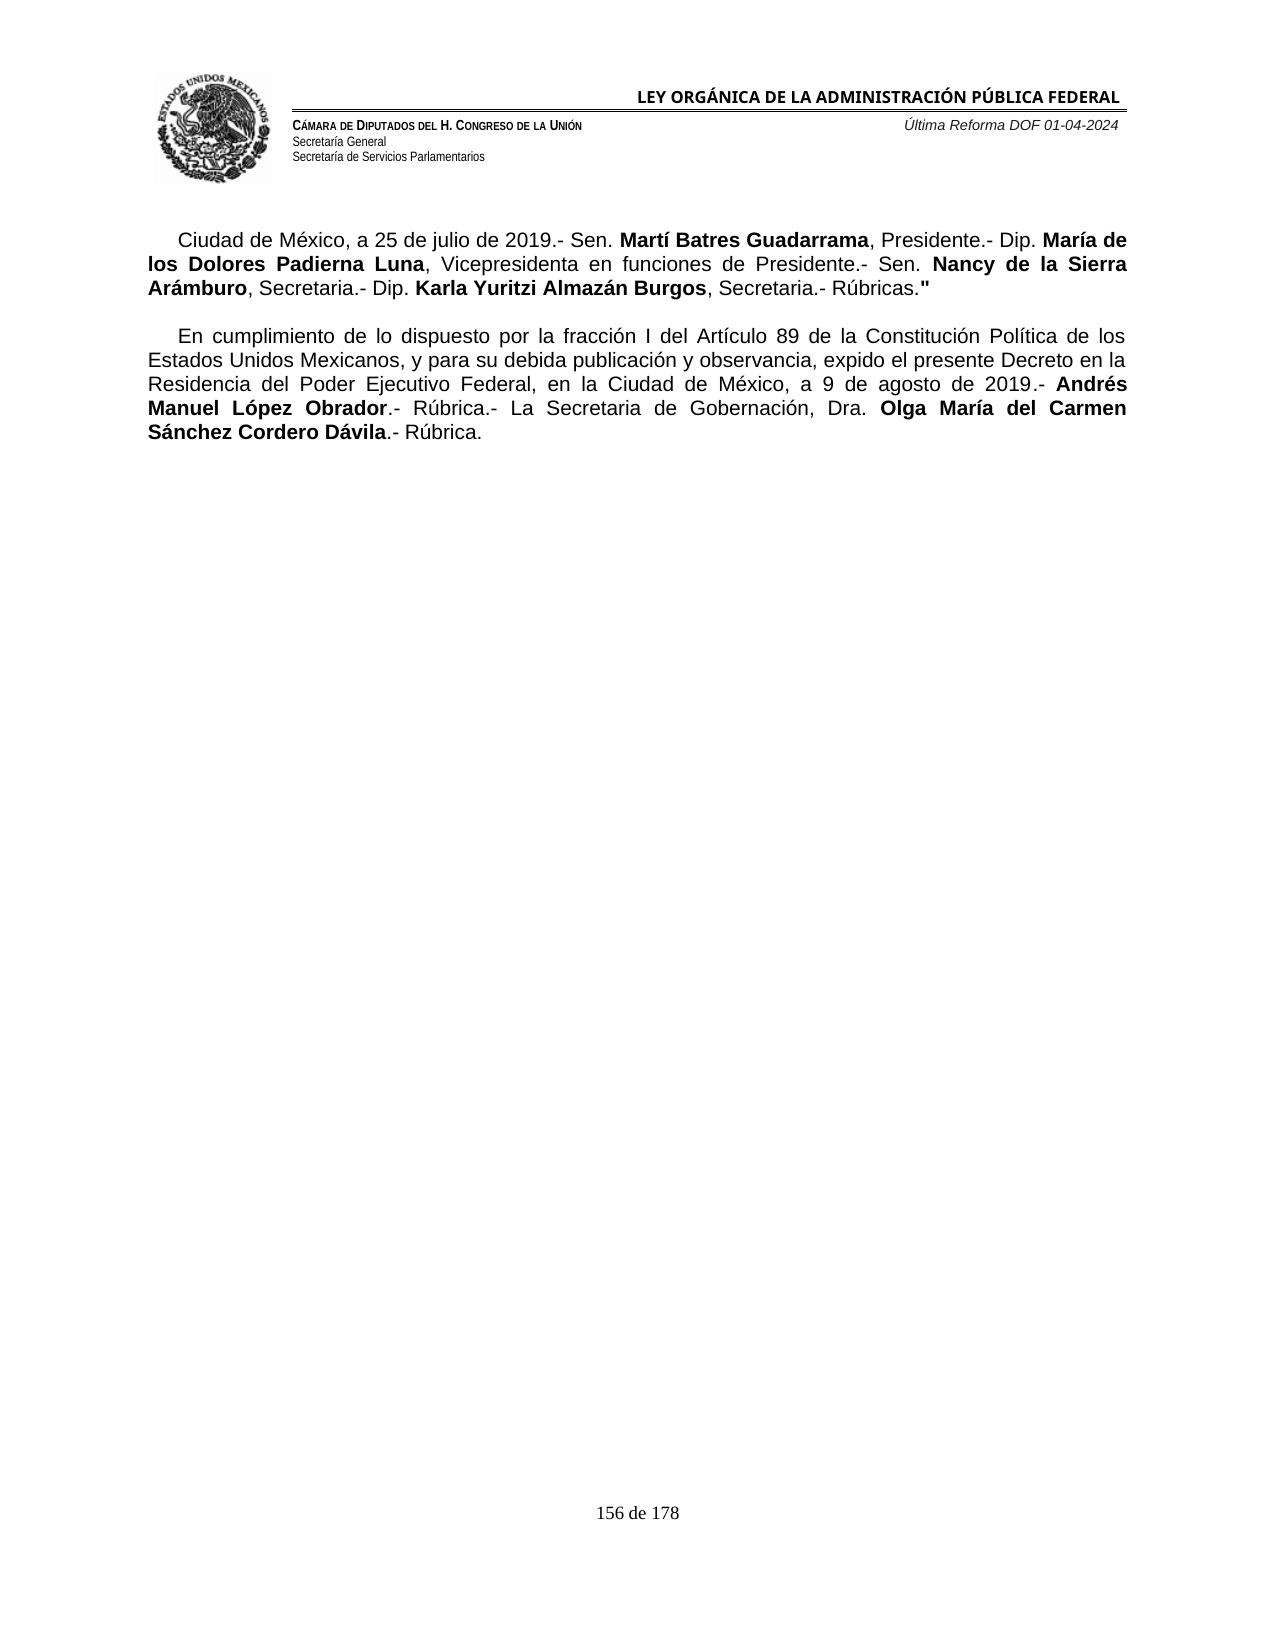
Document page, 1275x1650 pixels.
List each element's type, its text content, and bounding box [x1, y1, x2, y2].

text En cumplimiento de lo dispuesto por la fracción I del Artículo 89 de la Constitución Política de los Estados Unidos Mexicanos, y para su debida publicación y observancia, expido el presente Decreto en la Residencia del Poder Ejecutivo Federal, en la Ciudad de México, a 9 de agosto de 2019.- Andrés Manuel López Obrador.- Rúbrica.- La Secretaria de Gobernación, Dra. Olga María del Carmen Sánchez Cordero Dávila.- Rúbrica. [148, 324, 1127, 444]
text Ciudad de México, a 25 de julio de 2019.- Sen. Martí Batres Guadarrama, Presidente.- Dip. María de los Dolores Padierna Luna, Vicepresidenta en funciones de Presidente.- Sen. Nancy de la Sierra Arámburo, Secretaria.- Dip. Karla Yuritzi Almazán Burgos, Secretaria.- Rúbricas." [148, 228, 1127, 300]
